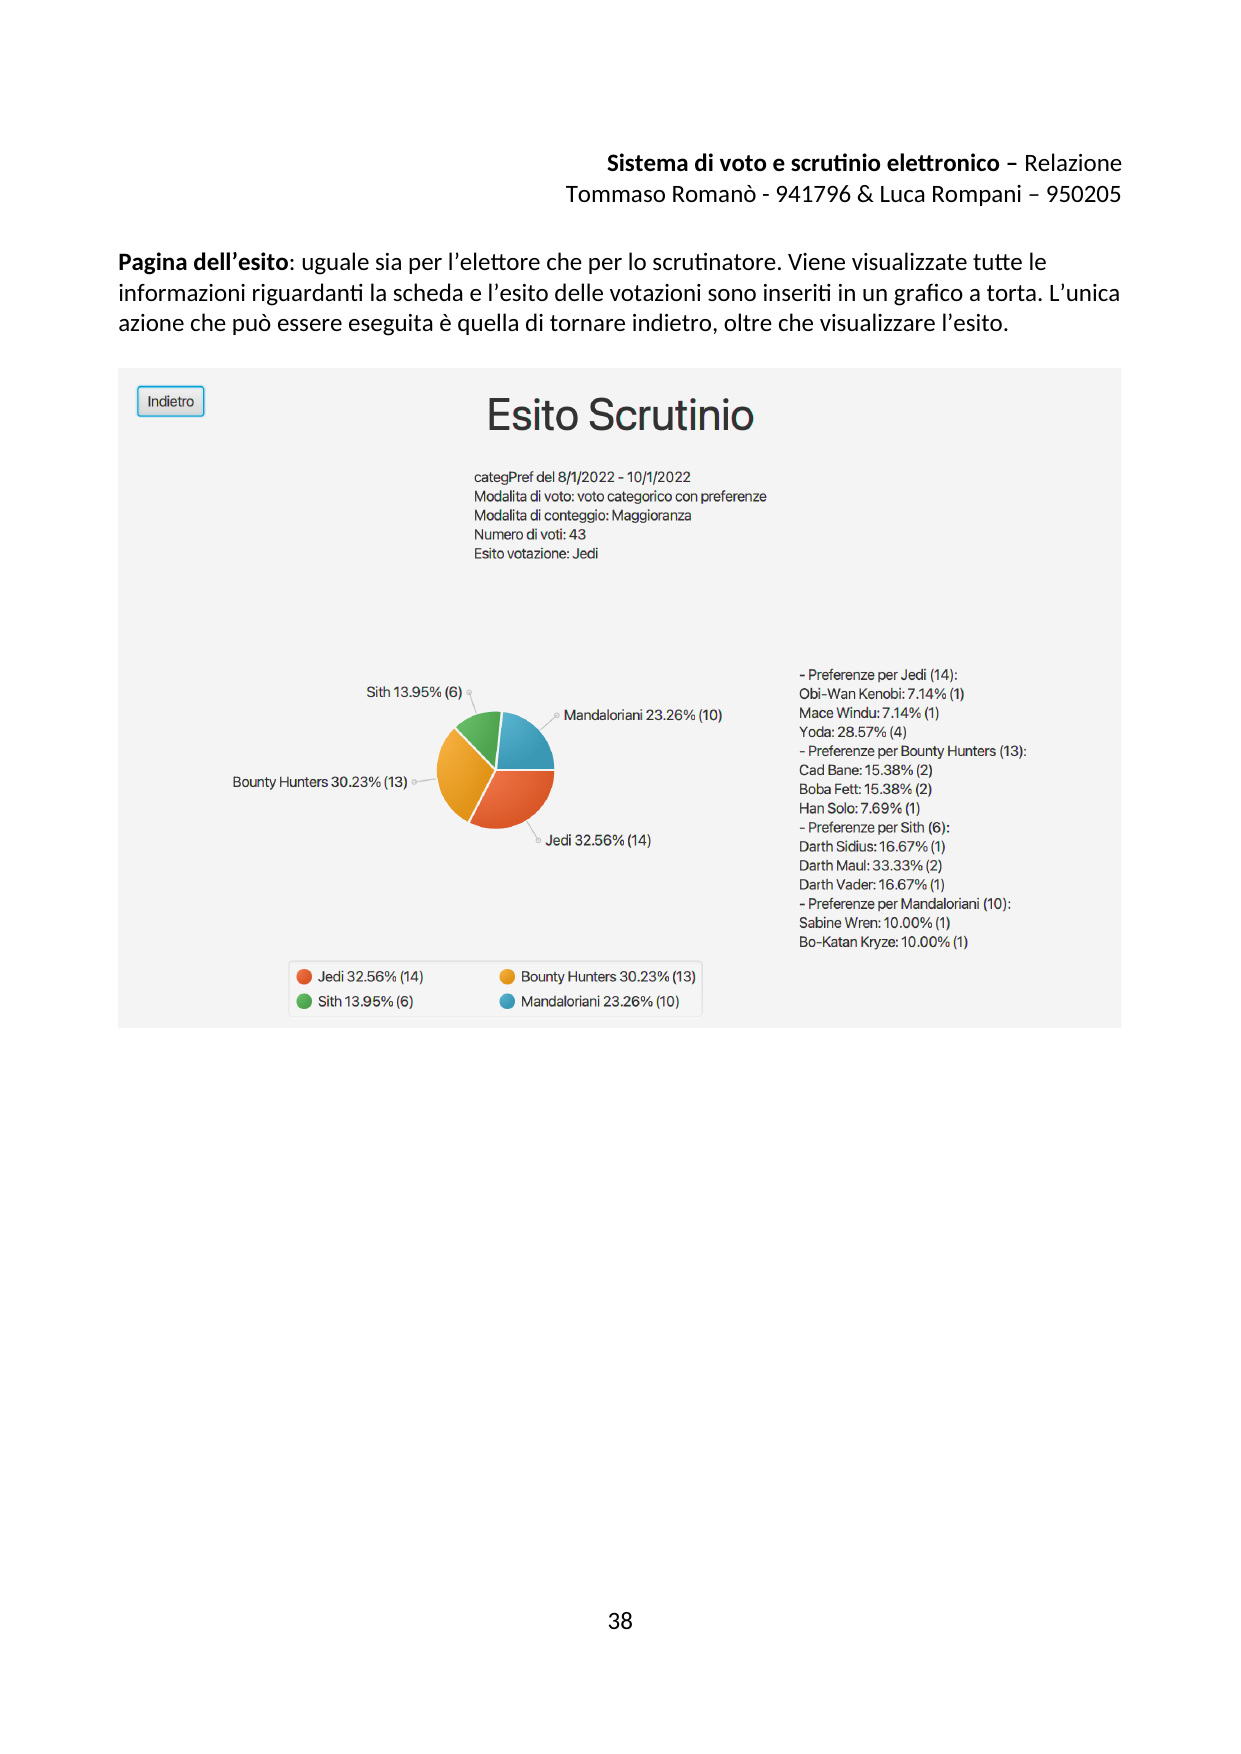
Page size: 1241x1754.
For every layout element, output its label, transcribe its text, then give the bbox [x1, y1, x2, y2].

text Pagina dell’esito: uguale sia per l’elettore che per lo scrutinatore. Viene visualizzate tutte le informazioni riguardanti la scheda e l’esito delle votazioni sono inseriti in un grafico a torta. L’unica azione che può essere eseguita è quella di tornare indietro, oltre che visualizzare l’esito. [118, 246, 1122, 338]
picture [118, 368, 1122, 1028]
